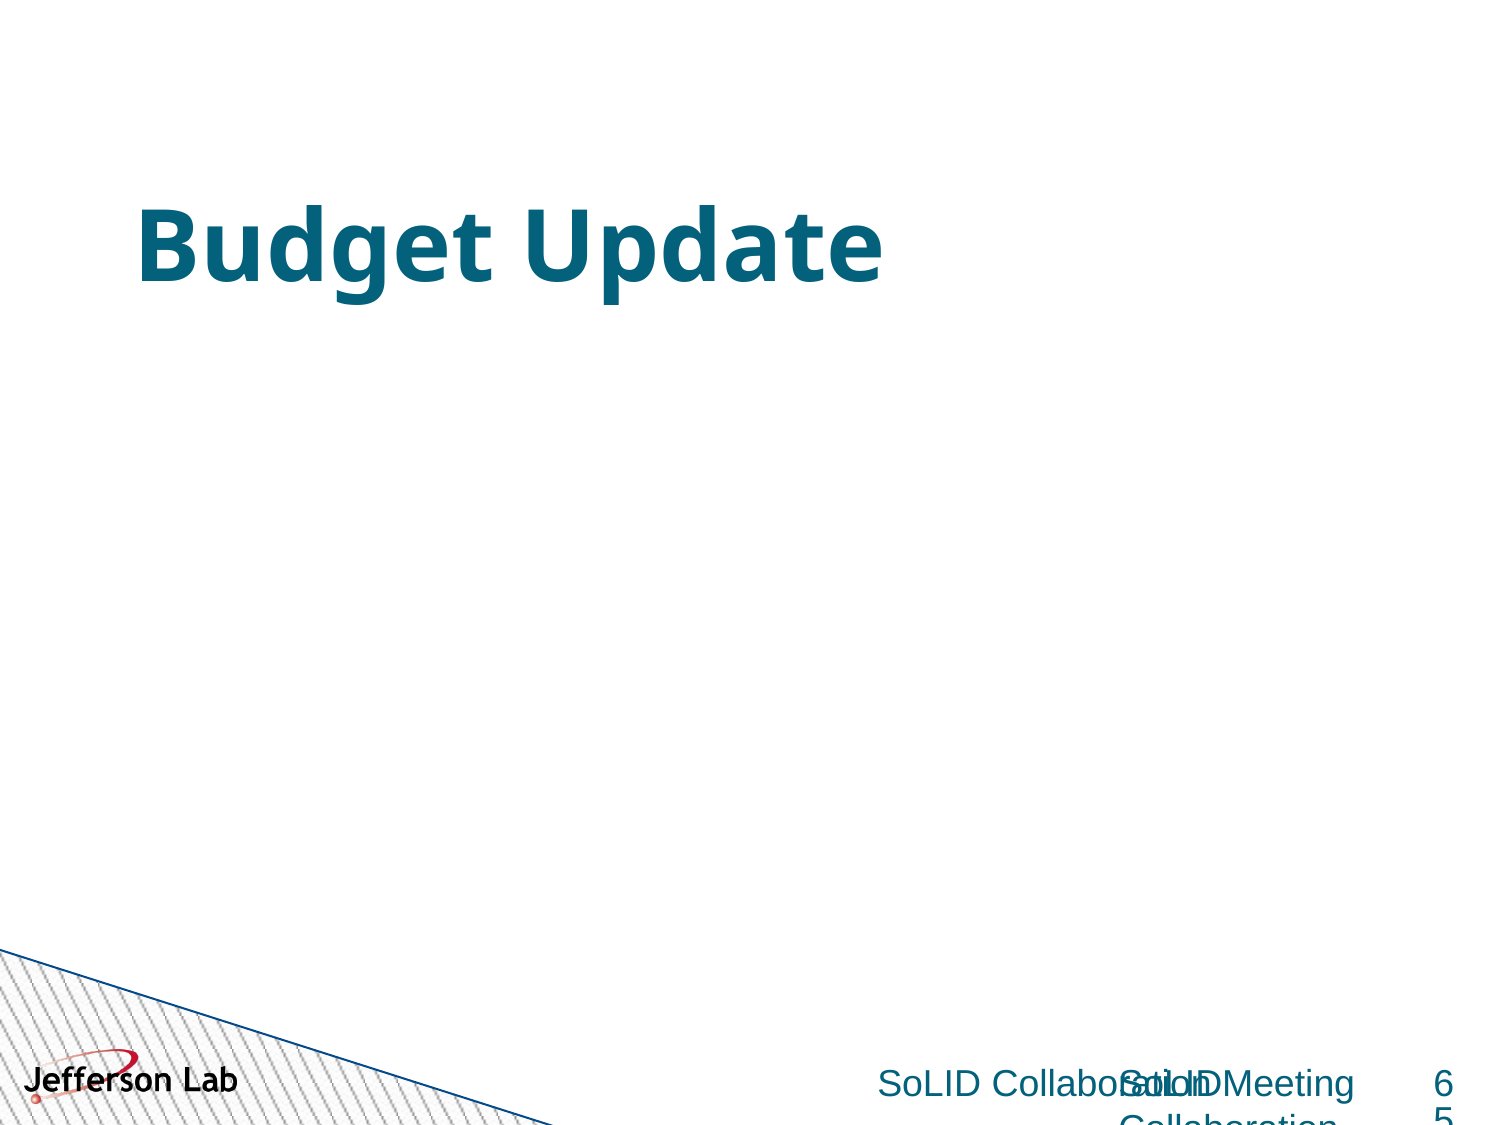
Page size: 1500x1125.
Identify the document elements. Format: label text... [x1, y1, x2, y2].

text_box [1418, 1051, 1479, 1111]
text_box SoLID Collaboration Meeting [1103, 1051, 1419, 1112]
text_box Budget Update [118, 173, 1394, 474]
picture [0, 952, 543, 1125]
